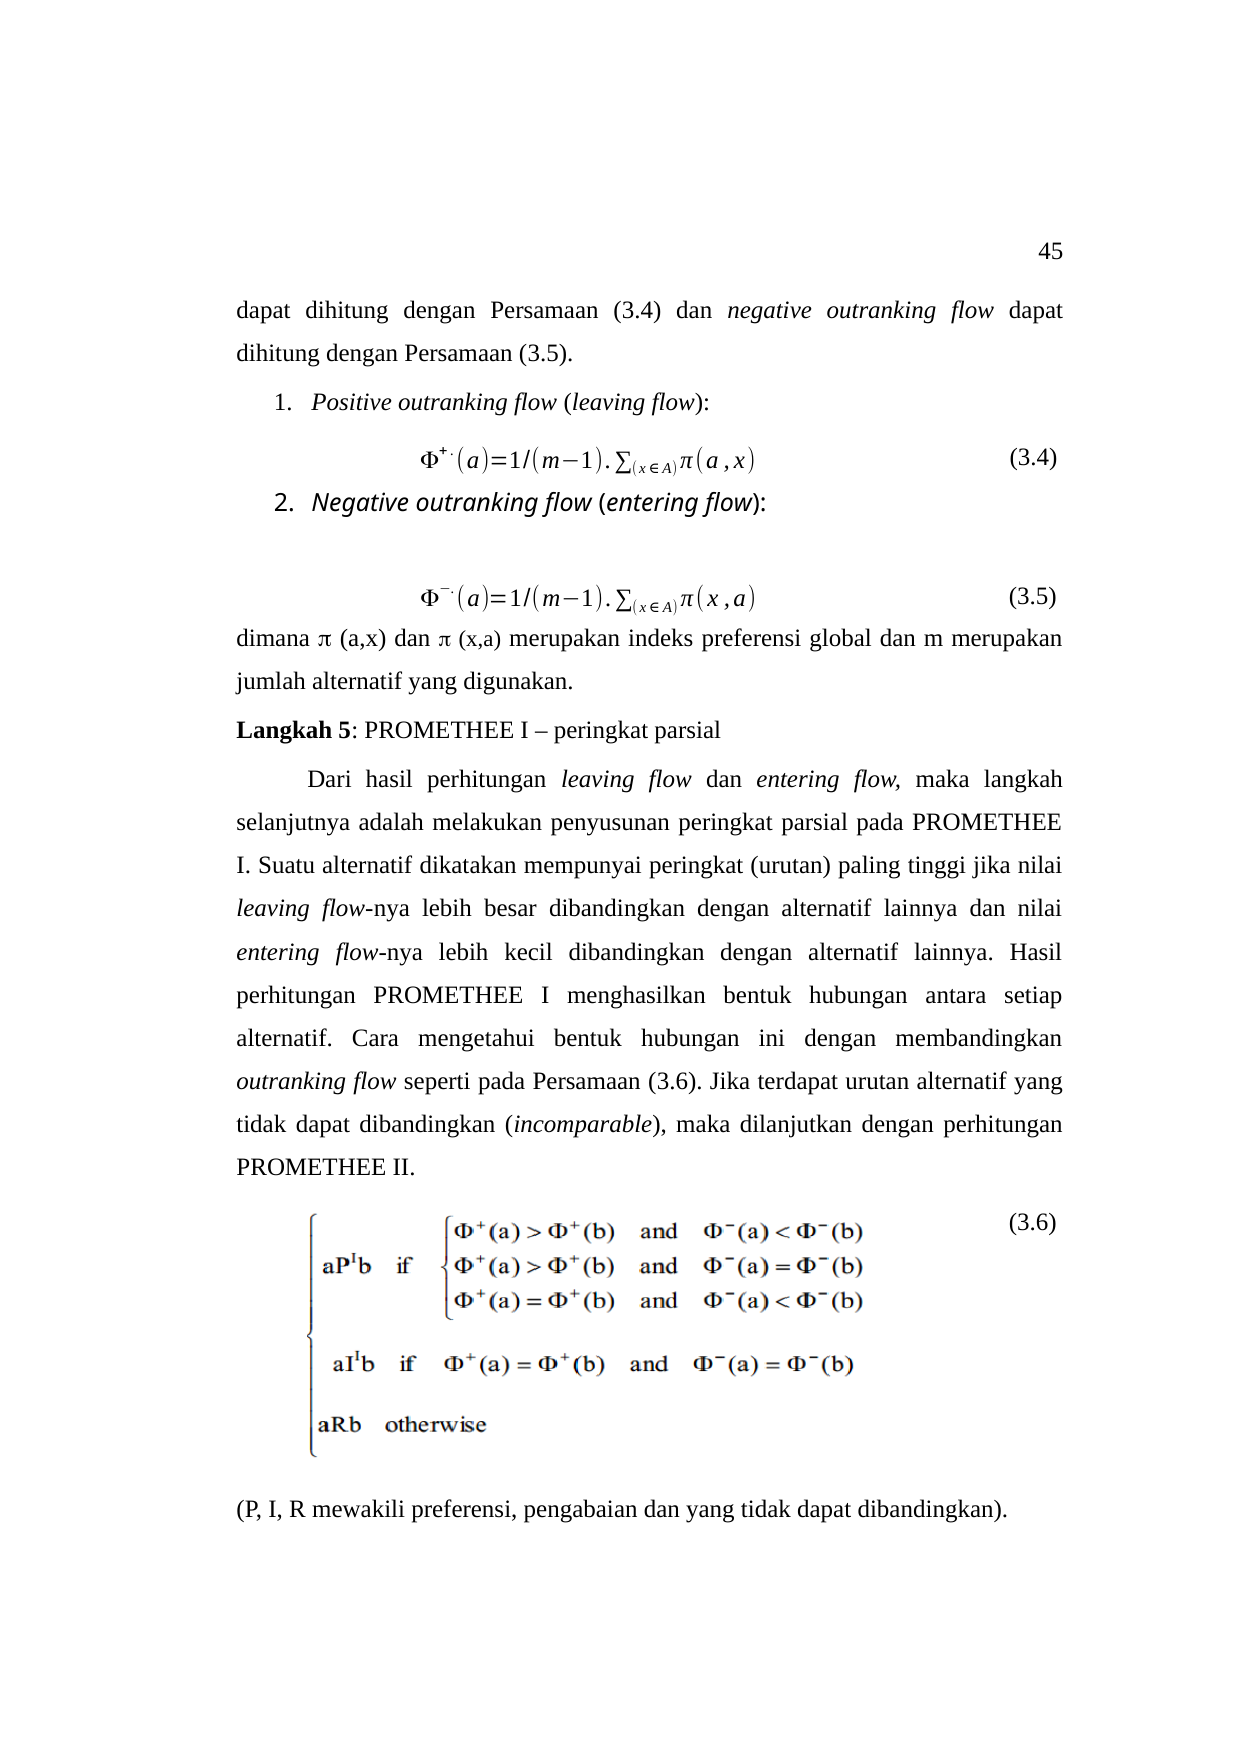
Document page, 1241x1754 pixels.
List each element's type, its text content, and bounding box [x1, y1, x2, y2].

table_header [237, 1201, 939, 1494]
picture [307, 1207, 869, 1460]
table_header (3.5) [939, 575, 1062, 623]
table_header [236, 436, 939, 484]
text Dari hasil perhitungan leaving flow dan entering flow, maka langkah selanjutnya adalah melakukan penyusunan peringkat parsial pada PROMETHEE I. Suatu alternatif dikatakan mempunyai peringkat (urutan) paling tinggi jika nilai leaving flow-nya lebih besar dibandingkan dengan alternatif lainnya dan nilai entering flow-nya lebih kecil dibandingkan dengan alternatif lainnya. Hasil perhitungan PROMETHEE I menghasilkan bentuk hubungan antara setiap alternatif. Cara mengetahui bentuk hubungan ini dengan membandingkan outranking flow seperti pada Persamaan (3.6). Jika terdapat urutan alternatif yang tidak dapat dibandingkan (incomparable), maka dilanjutkan dengan perhitungan PROMETHEE II. [236, 764, 1063, 1181]
text Langkah 5: PROMETHEE I – peringkat parsial [236, 715, 1063, 744]
text (P, I, R mewakili preferensi, pengabaian dan yang tidak dapat dibandingkan). [236, 1494, 1063, 1523]
list Negative outranking flow (entering flow): [274, 484, 1063, 518]
text dimana π (a,x) dan π (x,a) merupakan indeks preferensi global dan m merupakan jumlah alternatif yang digunakan. [236, 623, 1063, 695]
list Positive outranking flow (leaving flow): [274, 387, 1063, 416]
text dapat dihitung dengan Persamaan (3.4) dan negative outranking flow dapat dihitung dengan Persamaan (3.5). [236, 295, 1063, 367]
table_header (3.6) [939, 1201, 1062, 1494]
table_header (3.4) [939, 436, 1063, 484]
table_header [237, 575, 939, 623]
